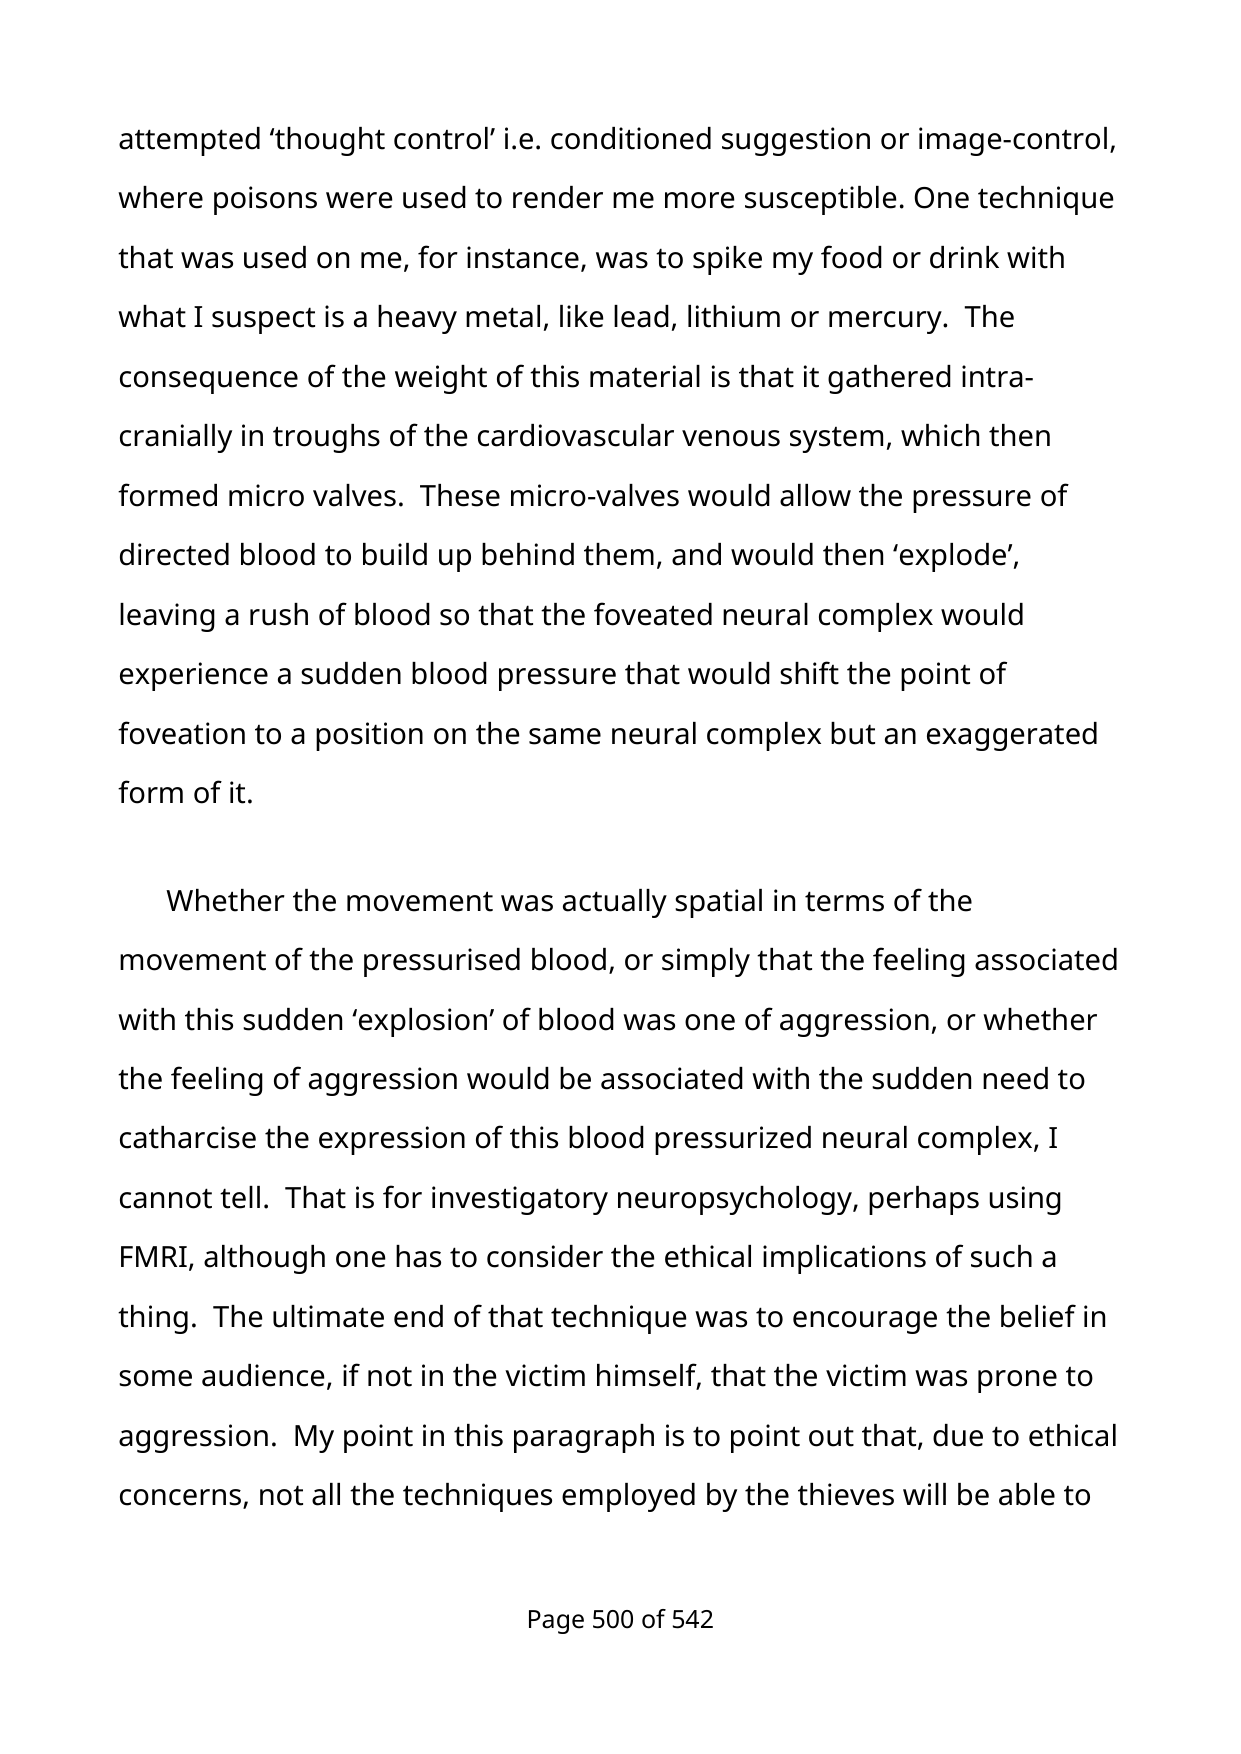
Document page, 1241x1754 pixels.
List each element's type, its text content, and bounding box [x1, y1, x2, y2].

text Whether the movement was actually spatial in terms of the movement of the pressurised blood, or simply that the feeling associated with this sudden ‘explosion’ of blood was one of aggression, or whether the feeling of aggression would be associated with the sudden need to catharcise the expression of this blood pressurized neural complex, I cannot tell. That is for investigatory neuropsychology, perhaps using FMRI, although one has to consider the ethical implications of such a thing. The ultimate end of that technique was to encourage the belief in some audience, if not in the victim himself, that the victim was prone to aggression. My point in this paragraph is to point out that, due to ethical concerns, not all the techniques employed by the thieves will be able to [118, 880, 1122, 1514]
text attempted ‘thought control’ i.e. conditioned suggestion or image-control, where poisons were used to render me more susceptible. One technique that was used on me, for instance, was to spike my food or drink with what I suspect is a heavy metal, like lead, lithium or mercury. The consequence of the weight of this material is that it gathered intra-cranially in troughs of the cardiovascular venous system, which then formed micro valves. These micro-valves would allow the pressure of directed blood to build up behind them, and would then ‘explode’, leaving a rush of blood so that the foveated neural complex would experience a sudden blood pressure that would shift the point of foveation to a position on the same neural complex but an exaggerated form of it. [118, 118, 1122, 812]
